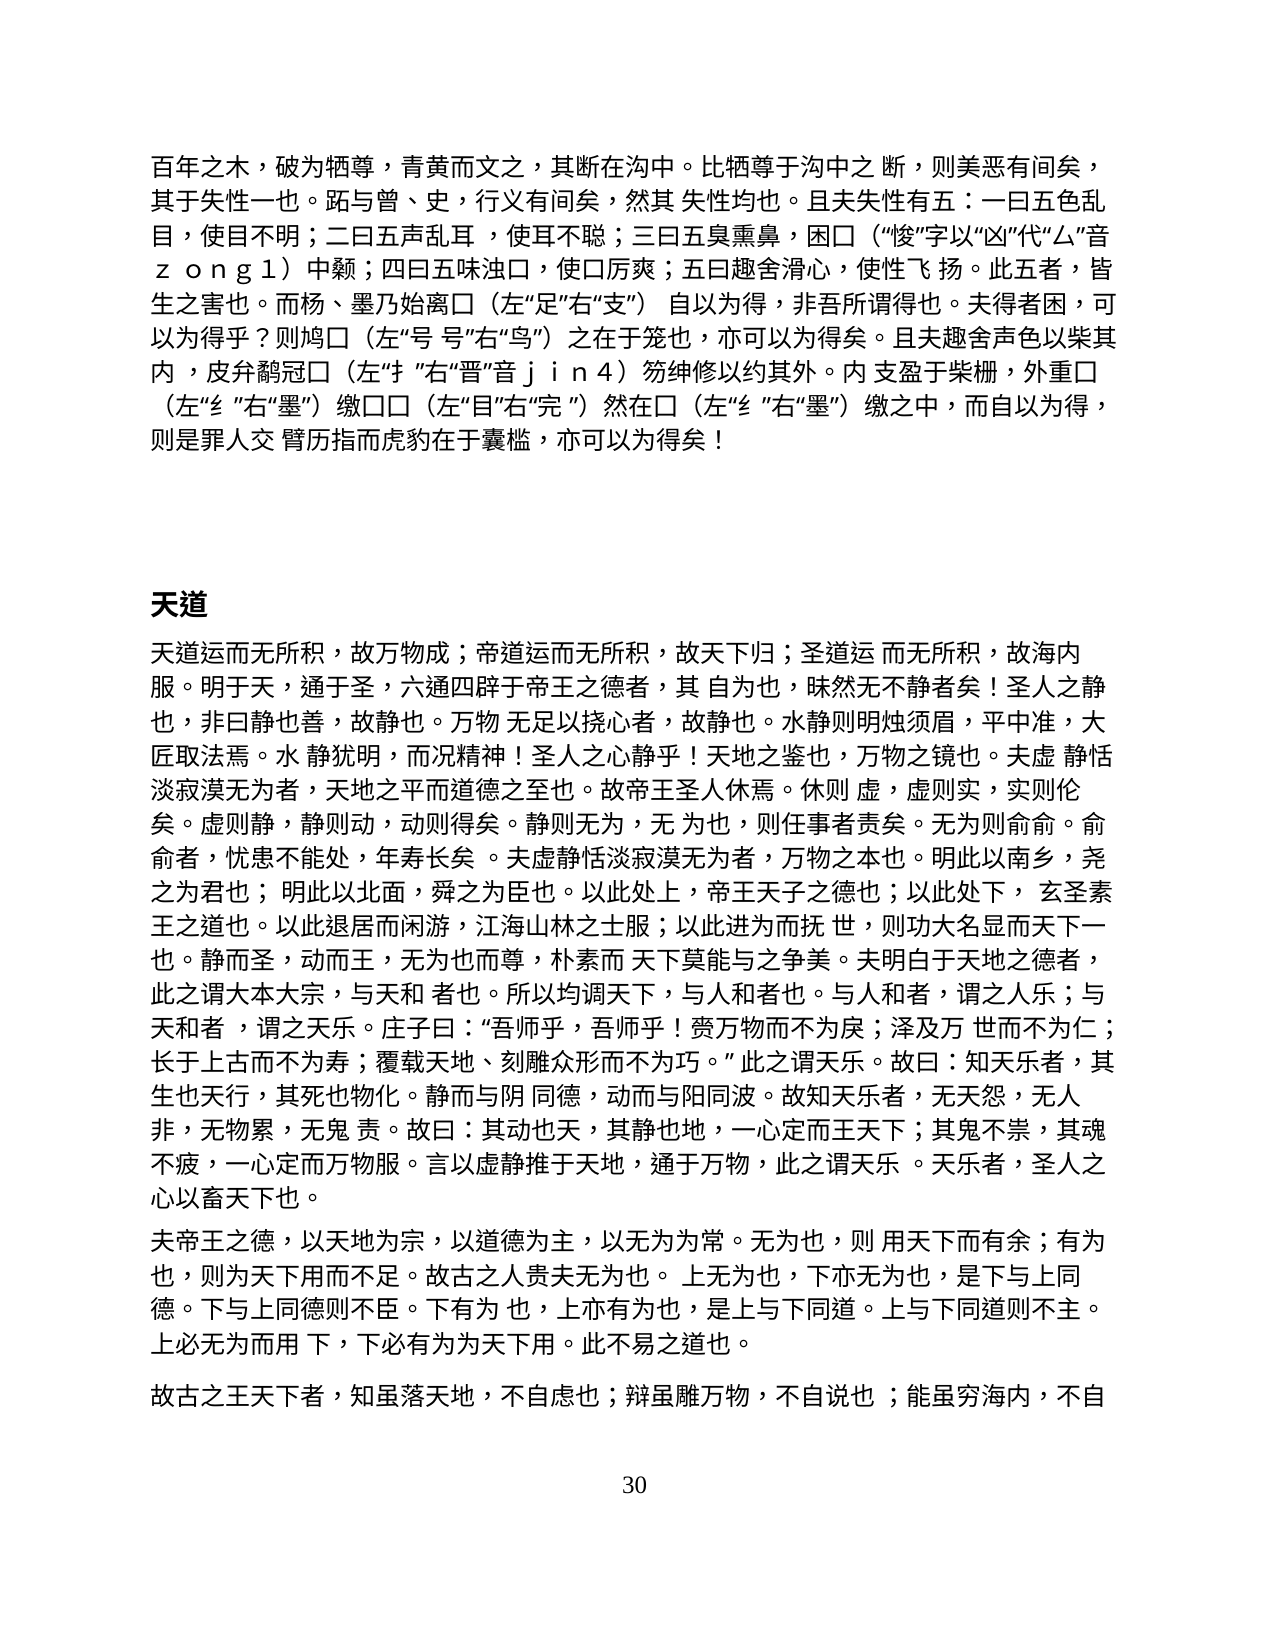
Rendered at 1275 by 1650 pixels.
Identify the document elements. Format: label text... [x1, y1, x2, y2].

subtitle 天道 [150, 584, 1125, 623]
text 百年之木，破为牺尊，青黄而文之，其断在沟中。比牺尊于沟中之 断，则美恶有间矣，其于失性一也。跖与曾、史，行义有间矣，然其 失性均也。且夫失性有五：一曰五色乱目，使目不明；二曰五声乱耳 ，使耳不聪；三曰五臭熏鼻，困囗（“悛”字以“凶”代“厶”音ｚ ｏｎｇ１）中颡；四曰五味浊口，使口厉爽；五曰趣舍滑心，使性飞 扬。此五者，皆生之害也。而杨、墨乃始离囗（左“足”右“支”） 自以为得，非吾所谓得也。夫得者困，可以为得乎？则鸠囗（左“号 号”右“鸟”）之在于笼也，亦可以为得矣。且夫趣舍声色以柴其内 ，皮弁鹬冠囗（左“扌”右“晋”音ｊｉｎ４）笏绅修以约其外。内 支盈于柴栅，外重囗（左“纟”右“墨”）缴囗囗（左“目”右“完 ”）然在囗（左“纟”右“墨”）缴之中，而自以为得，则是罪人交 臂历指而虎豹在于囊槛，亦可以为得矣！ [150, 150, 1125, 457]
text 故古之王天下者，知虽落天地，不自虑也；辩虽雕万物，不自说也 ；能虽穷海内，不自 [150, 1378, 1125, 1412]
text 夫帝王之德，以天地为宗，以道德为主，以无为为常。无为也，则 用天下而有余；有为也，则为天下用而不足。故古之人贵夫无为也。 上无为也，下亦无为也，是下与上同德。下与上同德则不臣。下有为 也，上亦有为也，是上与下同道。上与下同道则不主。上必无为而用 下，下必有为为天下用。此不易之道也。 [150, 1224, 1125, 1360]
text 天道运而无所积，故万物成；帝道运而无所积，故天下归；圣道运 而无所积，故海内服。明于天，通于圣，六通四辟于帝王之德者，其 自为也，昧然无不静者矣！圣人之静也，非曰静也善，故静也。万物 无足以挠心者，故静也。水静则明烛须眉，平中准，大匠取法焉。水 静犹明，而况精神！圣人之心静乎！天地之鉴也，万物之镜也。夫虚 静恬淡寂漠无为者，天地之平而道德之至也。故帝王圣人休焉。休则 虚，虚则实，实则伦矣。虚则静，静则动，动则得矣。静则无为，无 为也，则任事者责矣。无为则俞俞。俞俞者，忧患不能处，年寿长矣 。夫虚静恬淡寂漠无为者，万物之本也。明此以南乡，尧之为君也； 明此以北面，舜之为臣也。以此处上，帝王天子之德也；以此处下， 玄圣素王之道也。以此退居而闲游，江海山林之士服；以此进为而抚 世，则功大名显而天下一也。静而圣，动而王，无为也而尊，朴素而 天下莫能与之争美。夫明白于天地之德者，此之谓大本大宗，与天和 者也。所以均调天下，与人和者也。与人和者，谓之人乐；与天和者 ，谓之天乐。庄子曰：“吾师乎，吾师乎！赍万物而不为戾；泽及万 世而不为仁；长于上古而不为寿；覆载天地、刻雕众形而不为巧。” 此之谓天乐。故曰：知天乐者，其生也天行，其死也物化。静而与阴 同德，动而与阳同波。故知天乐者，无天怨，无人非，无物累，无鬼 责。故曰：其动也天，其静也地，一心定而王天下；其鬼不祟，其魂 不疲，一心定而万物服。言以虚静推于天地，通于万物，此之谓天乐 。天乐者，圣人之心以畜天下也。 [150, 636, 1125, 1215]
